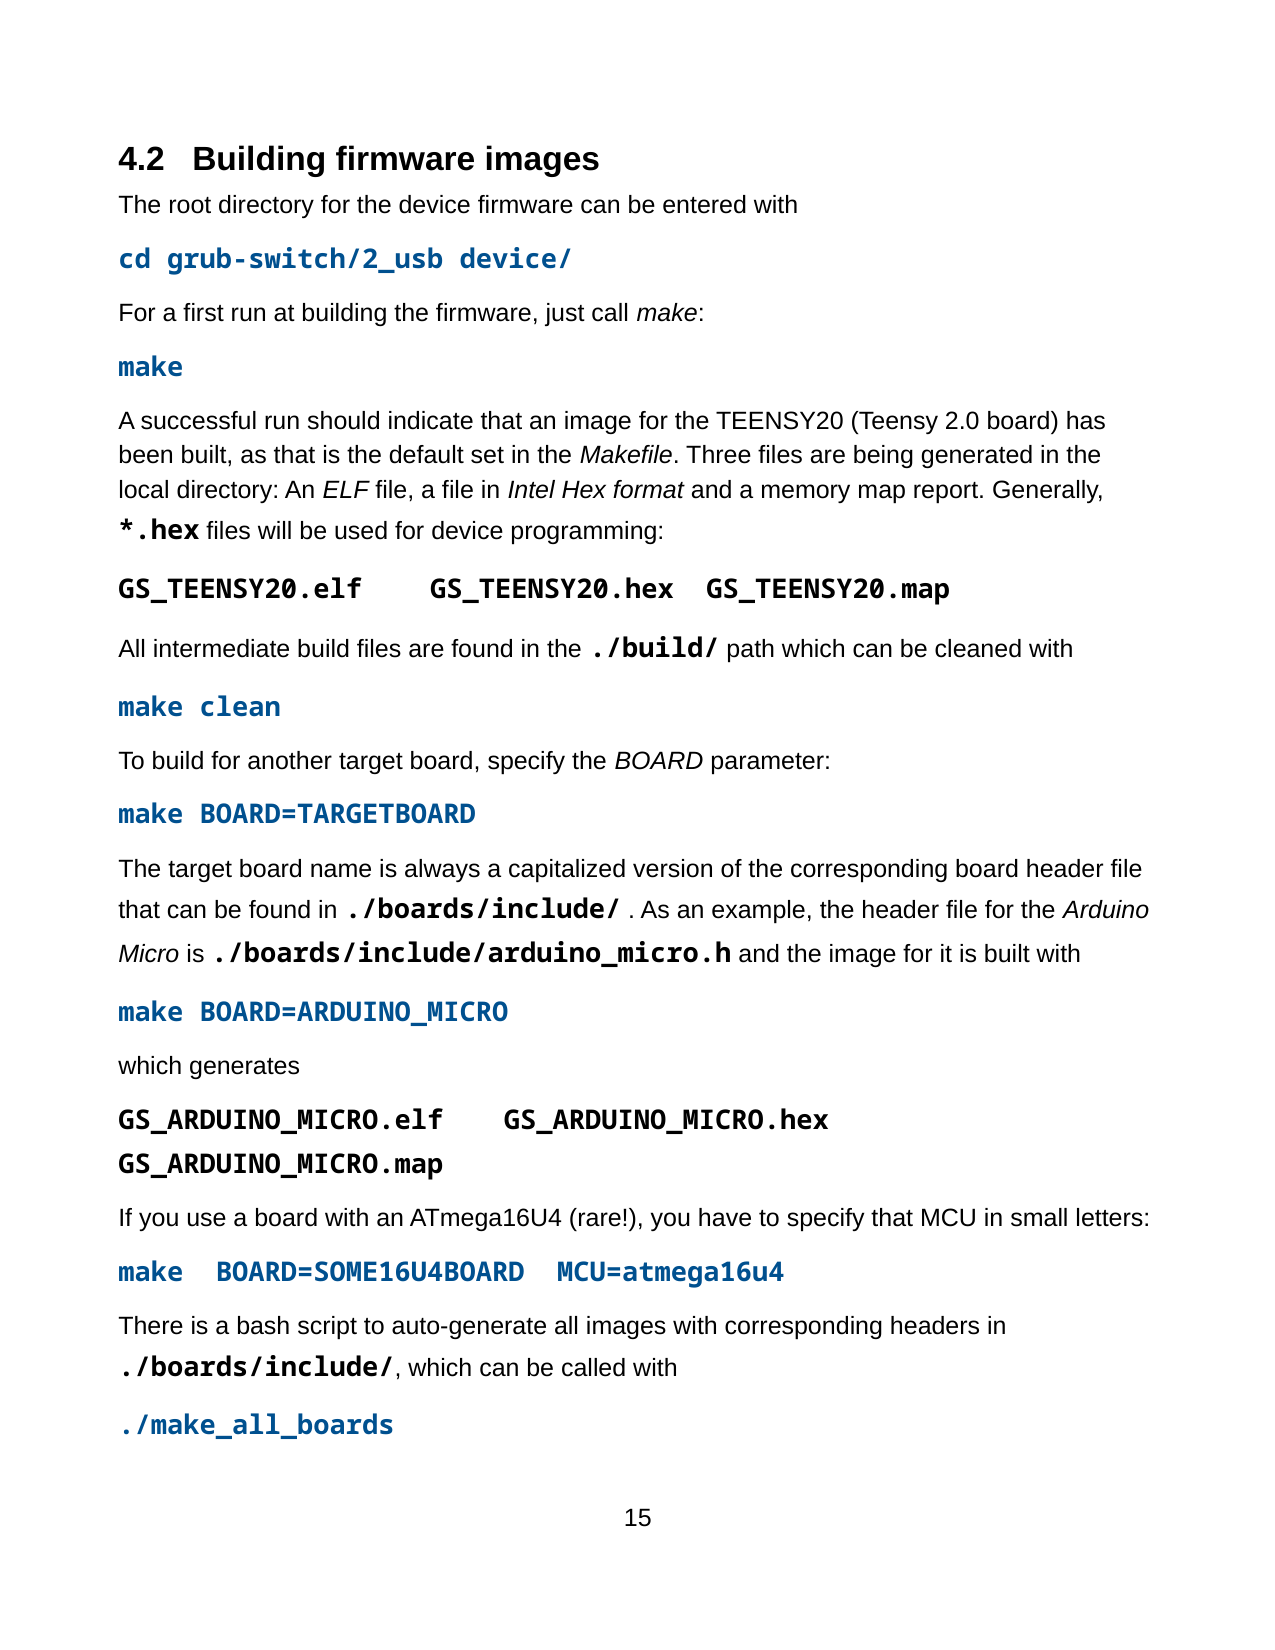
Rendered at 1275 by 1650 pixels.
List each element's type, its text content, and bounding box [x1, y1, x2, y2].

text All intermediate build files are found in the ./build/ path which can be cleaned with [118, 628, 1157, 665]
text cd grub-switch/2_usb device/ [118, 239, 1157, 276]
text A successful run should indicate that an image for the TEENSY20 (Teensy 2.0 board) has been built, as that is the default set in the Makefile. Three files are being generated in the local directory: An ELF file, a file in Intel Hex format and a memory map report. Generally, *.hex files will be used for device programming: [118, 406, 1157, 548]
subtitle Building firmware images [118, 139, 1157, 178]
text make BOARD=SOME16U4BOARD MCU=atmega16u4 [118, 1252, 1157, 1289]
text GS_TEENSY20.elf GS_TEENSY20.hex GS_TEENSY20.map [118, 569, 1157, 606]
text make clean [118, 687, 1157, 724]
text If you use a board with an ATmega16U4 (rare!), you have to specify that MCU in small letters: [118, 1203, 1157, 1232]
text The target board name is always a capitalized version of the corresponding board header file that can be found in ./boards/include/ . As an example, the header file for the Arduino Micro is ./boards/include/arduino_micro.h and the image for it is built with [118, 853, 1157, 971]
text To build for another target board, specify the BOARD parameter: [118, 746, 1157, 774]
text The root directory for the device firmware can be entered with [118, 190, 1157, 219]
text For a first run at building the firmware, just call make: [118, 298, 1157, 327]
text make BOARD=TARGETBOARD [118, 795, 1157, 832]
text make [118, 347, 1157, 384]
text There is a bash script to auto-generate all images with corresponding headers in ./boards/include/, which can be called with [118, 1311, 1157, 1384]
text ./make_all_boards [118, 1406, 1157, 1443]
text which generates [118, 1051, 1157, 1080]
text GS_ARDUINO_MICRO.elf GS_ARDUINO_MICRO.hex GS_ARDUINO_MICRO.map [118, 1100, 1157, 1181]
text make BOARD=ARDUINO_MICRO [118, 992, 1157, 1029]
